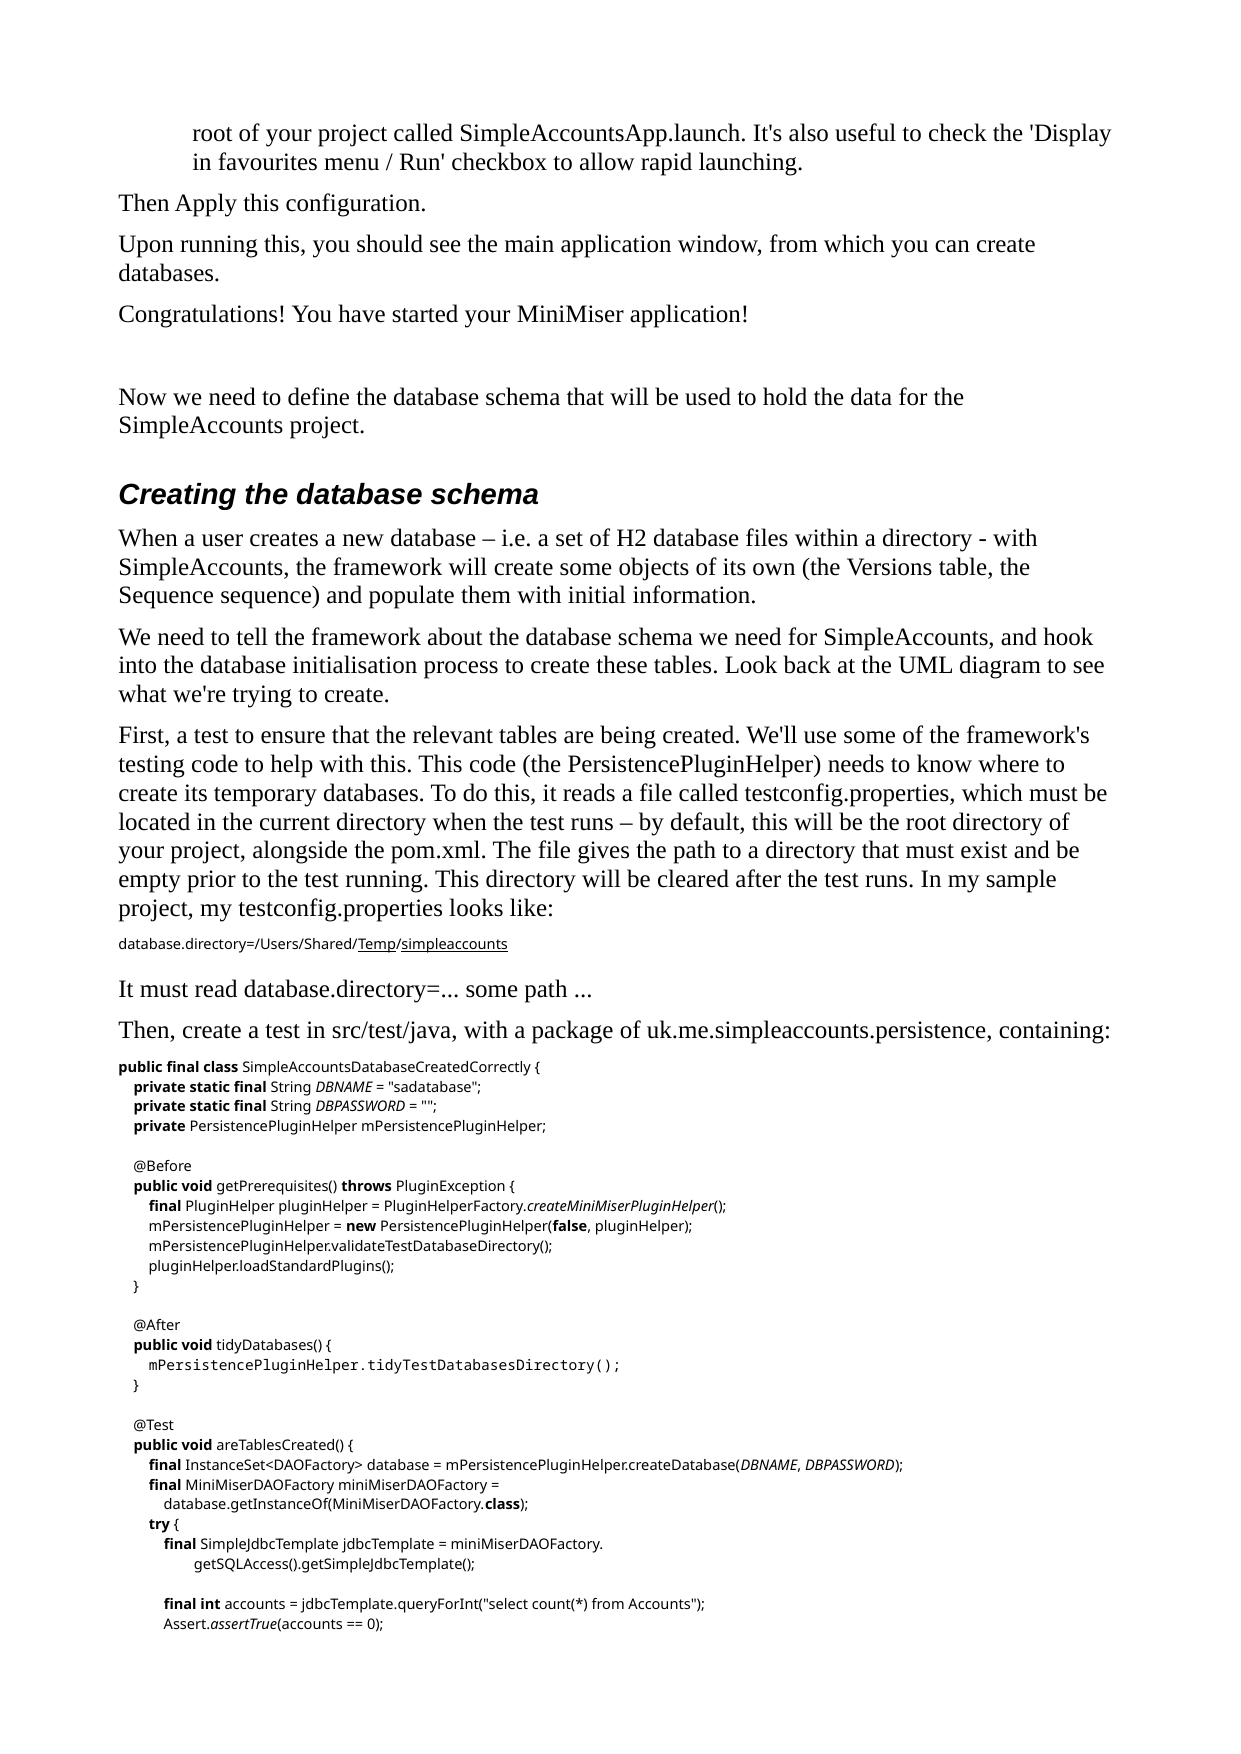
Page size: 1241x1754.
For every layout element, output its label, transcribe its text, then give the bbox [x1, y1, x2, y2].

text public void tidyDatabases() { [118, 1335, 1122, 1355]
text @Before [118, 1156, 1122, 1176]
text database.getInstanceOf(MiniMiserDAOFactory.class); [118, 1494, 1122, 1514]
text Then, create a test in src/test/java, with a package of uk.me.simpleaccounts.persistence, containing: [118, 1015, 1122, 1044]
text final MiniMiserDAOFactory miniMiserDAOFactory = [118, 1474, 1122, 1494]
text Then Apply this configuration. [118, 188, 1122, 217]
text final PluginHelper pluginHelper = PluginHelperFactory.createMiniMiserPluginHelper(); [118, 1196, 1122, 1216]
text pluginHelper.loadStandardPlugins(); [118, 1255, 1122, 1275]
text final SimpleJdbcTemplate jdbcTemplate = miniMiserDAOFactory. [118, 1534, 1122, 1554]
text mPersistencePluginHelper = new PersistencePluginHelper(false, pluginHelper); [118, 1216, 1122, 1236]
text final int accounts = jdbcTemplate.queryForInt("select count(*) from Accounts"); [118, 1594, 1122, 1613]
text getSQLAccess().getSimpleJdbcTemplate(); [118, 1554, 1122, 1574]
subtitle Creating the database schema [118, 477, 1122, 510]
text } [118, 1275, 1122, 1295]
text root of your project called SimpleAccountsApp.launch. It's also useful to check the 'Display in favourites menu / Run' checkbox to allow rapid launching. [192, 118, 1122, 176]
text public final class SimpleAccountsDatabaseCreatedCorrectly { [118, 1056, 1122, 1076]
text public void areTablesCreated() { [118, 1434, 1122, 1454]
text @Test [118, 1414, 1122, 1434]
text First, a test to ensure that the relevant tables are being created. We'll use some of the framework's testing code to help with this. This code (the PersistencePluginHelper) needs to know where to create its temporary databases. To do this, it reads a file called testconfig.properties, which must be located in the current directory when the test runs – by default, this will be the root directory of your project, alongside the pom.xml. The file gives the path to a directory that must exist and be empty prior to the test running. This directory will be cleared after the test runs. In my sample project, my testconfig.properties looks like: [118, 720, 1122, 922]
text mPersistencePluginHelper.validateTestDatabaseDirectory(); [118, 1236, 1122, 1255]
text try { [118, 1514, 1122, 1534]
text Assert.assertTrue(accounts == 0); [118, 1613, 1122, 1633]
text mPersistencePluginHelper.tidyTestDatabasesDirectory(); [118, 1355, 1122, 1375]
text @After [118, 1315, 1122, 1335]
text Congratulations! You have started your MiniMiser application! [118, 299, 1122, 328]
text database.directory=/Users/Shared/Temp/simpleaccounts [118, 934, 1122, 954]
text private PersistencePluginHelper mPersistencePluginHelper; [118, 1116, 1122, 1136]
text Upon running this, you should see the main application window, from which you can create databases. [118, 229, 1122, 287]
text public void getPrerequisites() throws PluginException { [118, 1176, 1122, 1196]
text It must read database.directory=... some path ... [118, 974, 1122, 1003]
text final InstanceSet<DAOFactory> database = mPersistencePluginHelper.createDatabase(DBNAME, DBPASSWORD); [118, 1454, 1122, 1474]
text } [118, 1375, 1122, 1395]
text private static final String DBPASSWORD = ""; [118, 1096, 1122, 1116]
text When a user creates a new database – i.e. a set of H2 database files within a directory - with SimpleAccounts, the framework will create some objects of its own (the Versions table, the Sequence sequence) and populate them with initial information. [118, 523, 1122, 609]
text private static final String DBNAME = "sadatabase"; [118, 1076, 1122, 1096]
text We need to tell the framework about the database schema we need for SimpleAccounts, and hook into the database initialisation process to create these tables. Look back at the UML diagram to see what we're trying to create. [118, 622, 1122, 708]
text Now we need to define the database schema that will be used to hold the data for the SimpleAccounts project. [118, 382, 1122, 439]
